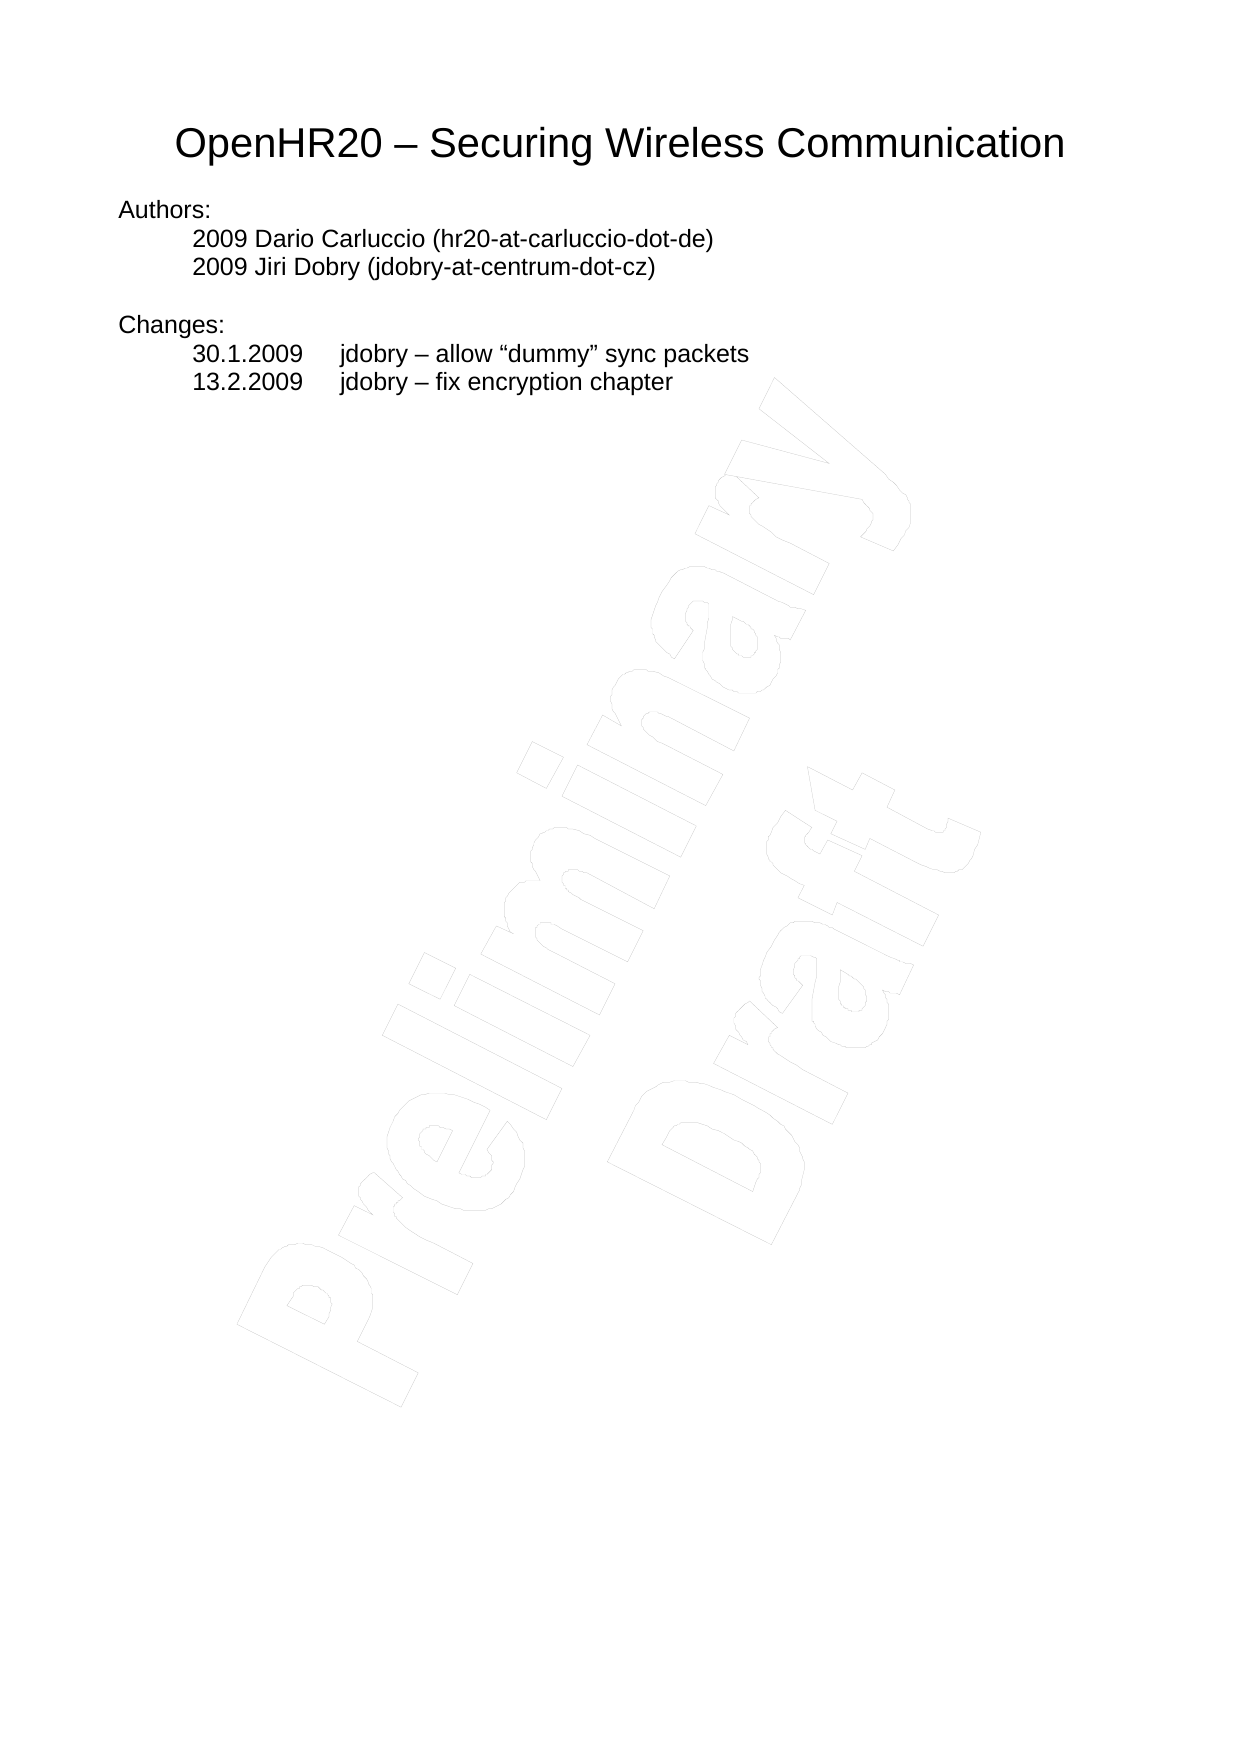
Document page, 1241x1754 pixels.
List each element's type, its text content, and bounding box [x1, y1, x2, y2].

text Changes: [118, 310, 1122, 338]
text 13.2.2009 jdobry – fix encryption chapter [118, 367, 1122, 396]
text 2009 Dario Carluccio (hr20-at-carluccio-dot-de) [118, 223, 1122, 252]
text OpenHR20 – Securing Wireless Communication [118, 118, 1122, 166]
text 30.1.2009 jdobry – allow “dummy” sync packets [118, 338, 1122, 367]
text Authors: [118, 195, 1122, 223]
text 2009 Jiri Dobry (jdobry-at-centrum-dot-cz) [118, 252, 1122, 281]
